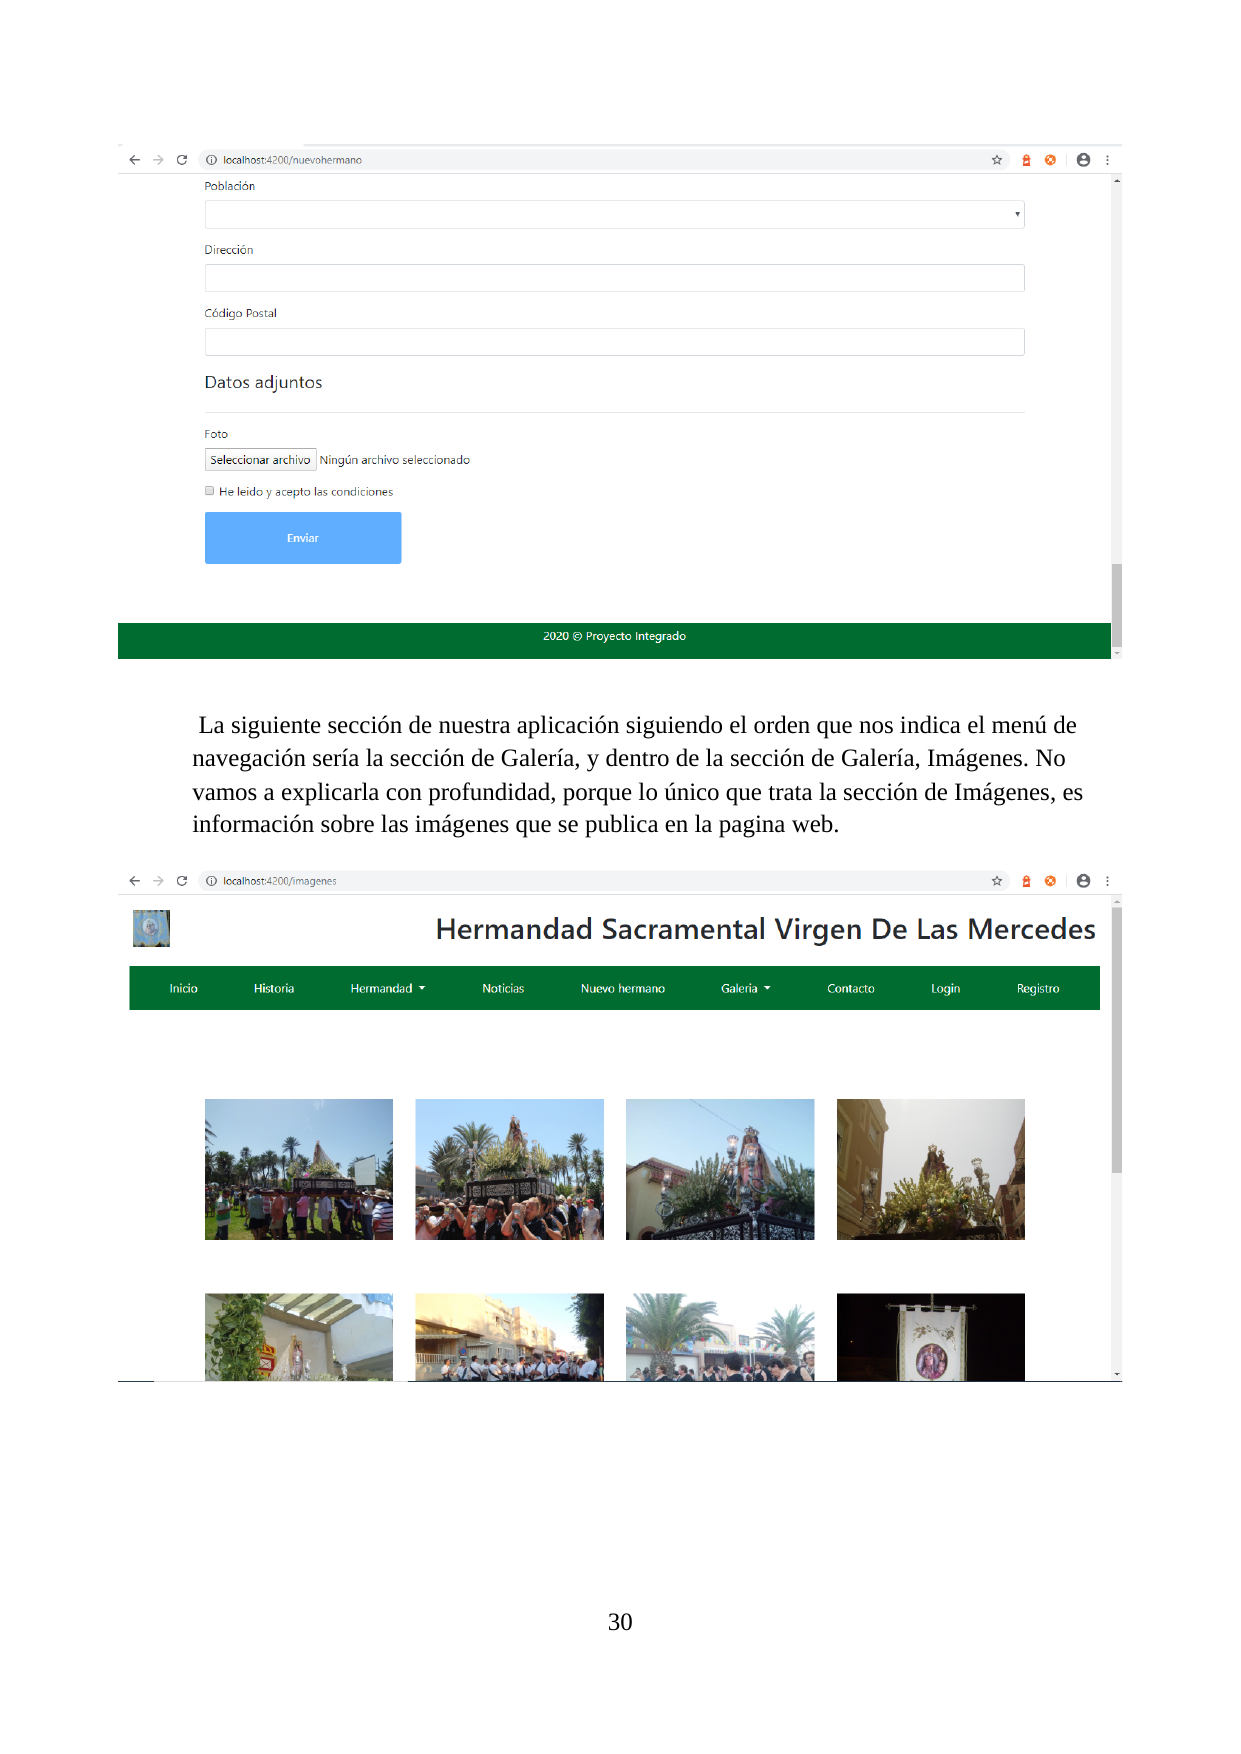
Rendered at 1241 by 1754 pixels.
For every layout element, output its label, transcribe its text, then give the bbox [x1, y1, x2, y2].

text La siguiente sección de nuestra aplicación siguiendo el orden que nos indica el menú de navegación sería la sección de Galería, y dentro de la sección de Galería, Imágenes. No vamos a explicarla con profundidad, porque lo único que trata la sección de Imágenes, es información sobre las imágenes que se publica en la pagina web. [118, 711, 1122, 838]
picture [118, 144, 1123, 659]
picture [118, 870, 1123, 1382]
